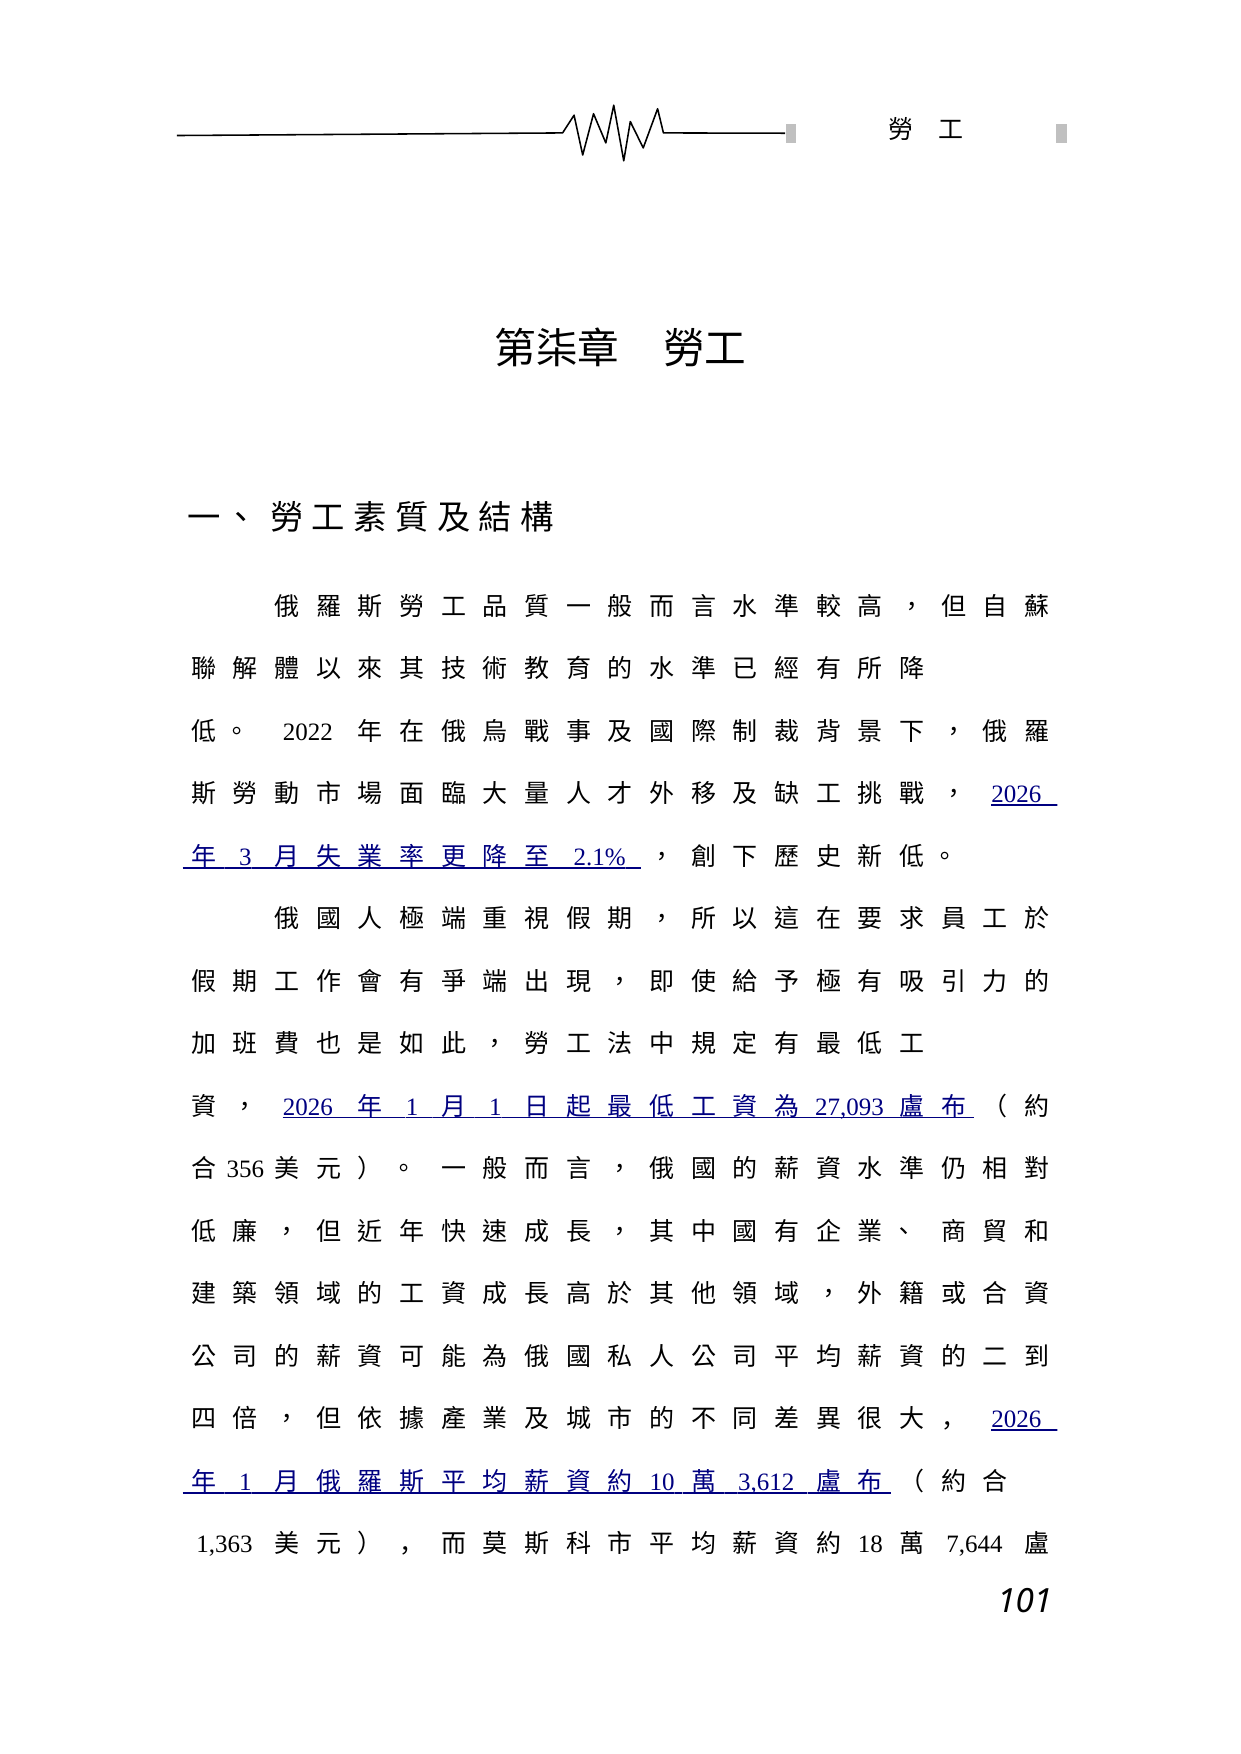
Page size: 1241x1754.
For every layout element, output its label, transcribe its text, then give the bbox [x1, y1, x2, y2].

text 俄羅斯勞工品質一般而言水準較高，但自蘇聯解體以來其技術教育的水準已經有所降低。2022年在俄烏戰事及國際制裁背景下，俄羅斯勞動市場面臨大量人才外移及缺工挑戰，2026年3月失業率更降至2.1%，創下歷史新低。 [183, 563, 1058, 875]
text 俄國人極端重視假期，所以這在要求員工於假期工作會有爭端出現，即使給予極有吸引力的加班費也是如此，勞工法中規定有最低工資，2026年1月1日起最低工資為27,093盧布（約合356美元）。一般而言，俄國的薪資水準仍相對低廉，但近年快速成長，其中國有企業、商貿和建築領域的工資成長高於其他領域，外籍或合資公司的薪資可能為俄國私人公司平均薪資的二到四倍，但依據產業及城市的不同差異很大，2026年1月俄羅斯平均薪資約10萬3,612盧布（約合1,363美元），而莫斯科市平均薪資約18萬7,644盧 [183, 875, 1058, 1563]
text 第柒章 勞工 [183, 304, 1058, 366]
text 一、勞工素質及結構 [183, 473, 1058, 536]
